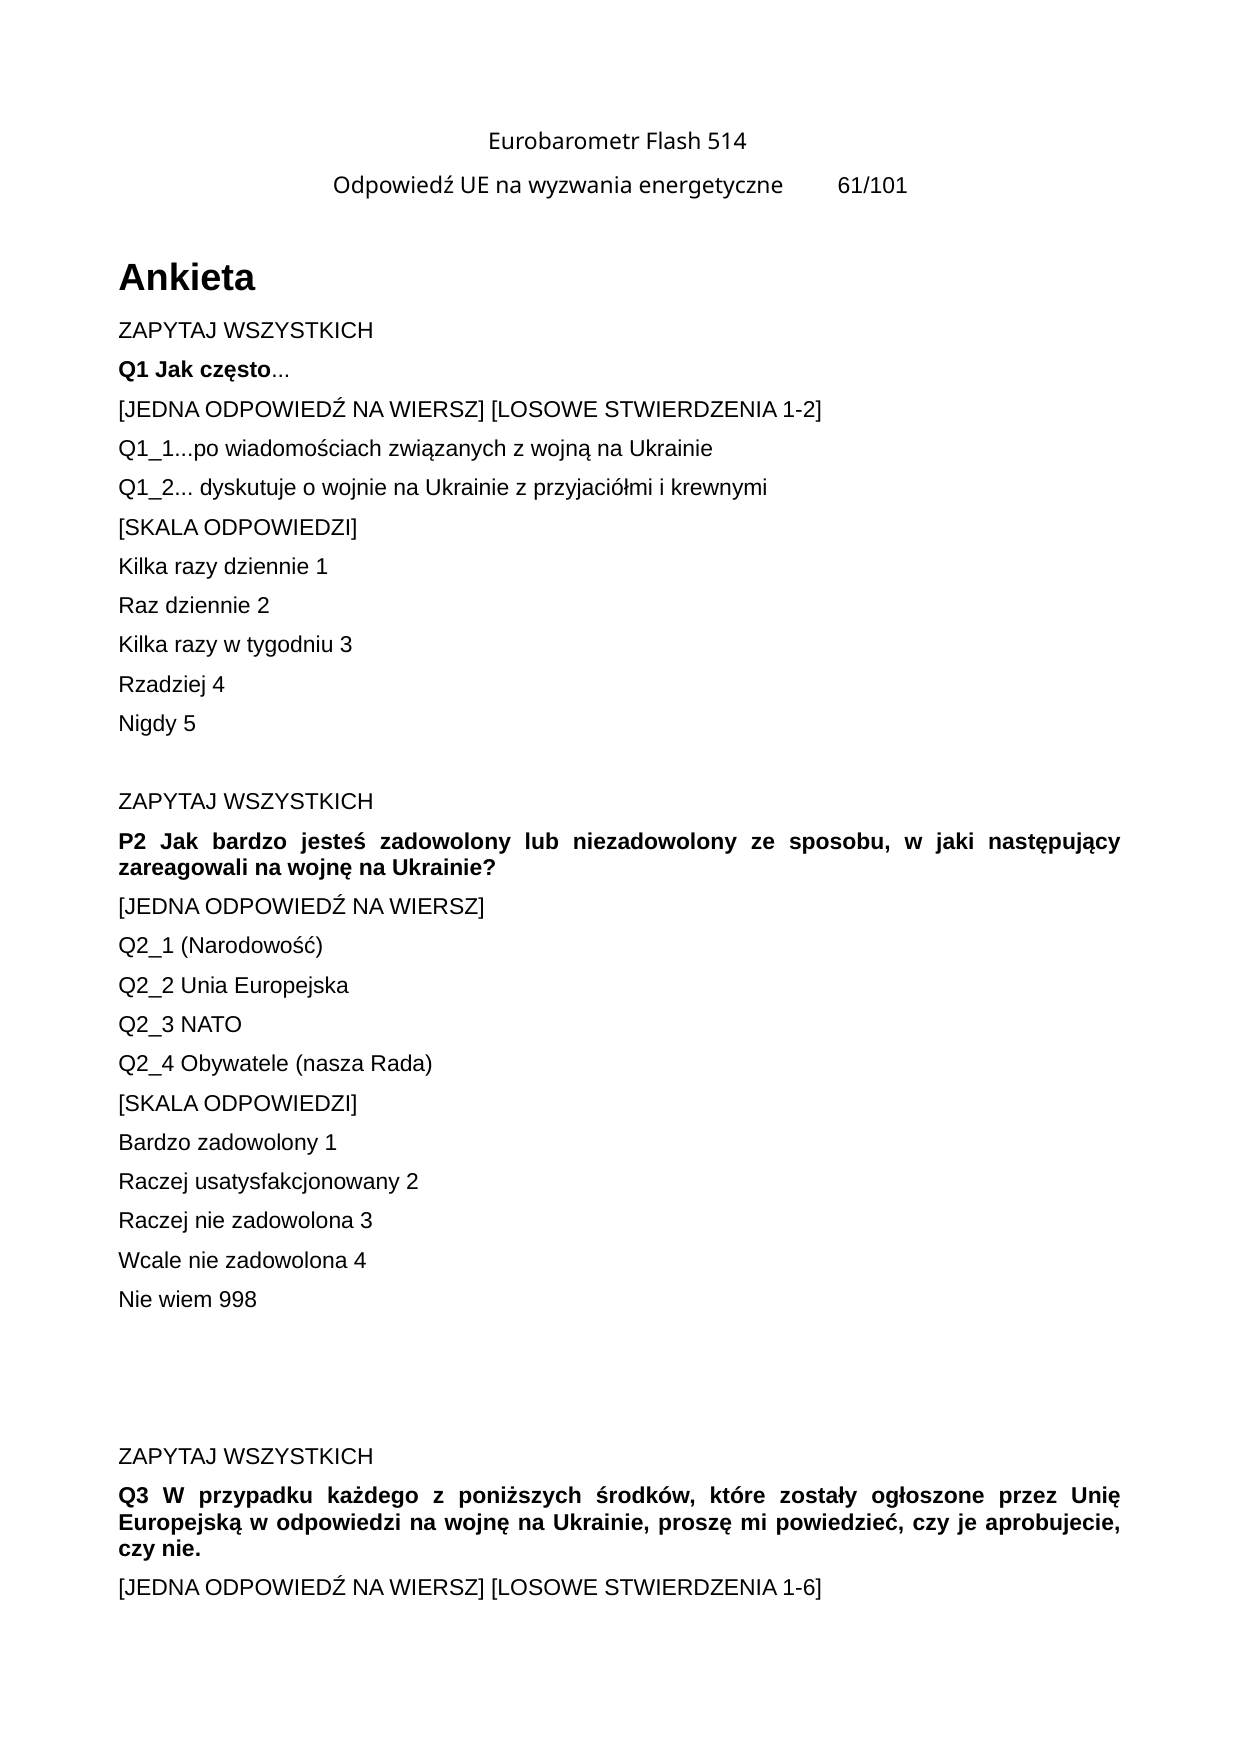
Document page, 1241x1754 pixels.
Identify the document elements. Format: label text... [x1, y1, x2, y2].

text Bardzo zadowolony 1 [118, 1129, 1122, 1155]
text Wcale nie zadowolona 4 [118, 1247, 1122, 1273]
text ZAPYTAJ WSZYSTKICH [118, 317, 1122, 343]
text Q2_1 (Narodowość) [118, 932, 1122, 959]
text Q1_1...po wiadomościach związanych z wojną na Ukrainie [118, 435, 1122, 461]
text Kilka razy dziennie 1 [118, 553, 1122, 579]
text Q1_2... dyskutuje o wojnie na Ukrainie z przyjaciółmi i krewnymi [118, 474, 1122, 501]
text ZAPYTAJ WSZYSTKICH [118, 1443, 1122, 1469]
text Rzadziej 4 [118, 671, 1122, 697]
text Q2_2 Unia Europejska [118, 972, 1122, 998]
text [SKALA ODPOWIEDZI] [118, 1089, 1122, 1116]
text Q3 W przypadku każdego z poniższych środków, które zostały ogłoszone przez Unię Europejską w odpowiedzi na wojnę na Ukrainie, proszę mi powiedzieć, czy je aprobujecie, czy nie. [118, 1482, 1122, 1561]
text Raczej usatysfakcjonowany 2 [118, 1168, 1122, 1194]
text Kilka razy w tygodniu 3 [118, 631, 1122, 658]
text [JEDNA ODPOWIEDŹ NA WIERSZ] [LOSOWE STWIERDZENIA 1-2] [118, 396, 1122, 422]
text Nie wiem 998 [118, 1286, 1122, 1312]
text Q1 Jak często... [118, 356, 1122, 383]
text Q2_3 NATO [118, 1011, 1122, 1037]
text Raz dziennie 2 [118, 592, 1122, 618]
text ZAPYTAJ WSZYSTKICH [118, 788, 1122, 815]
text Q2_4 Obywatele (nasza Rada) [118, 1050, 1122, 1077]
text [JEDNA ODPOWIEDŹ NA WIERSZ] [LOSOWE STWIERDZENIA 1-6] [118, 1574, 1122, 1601]
text Raczej nie zadowolona 3 [118, 1207, 1122, 1234]
text [SKALA ODPOWIEDZI] [118, 513, 1122, 540]
text P2 Jak bardzo jesteś zadowolony lub niezadowolony ze sposobu, w jaki następujący zareagowali na wojnę na Ukrainie? [118, 828, 1122, 880]
text [JEDNA ODPOWIEDŹ NA WIERSZ] [118, 893, 1122, 919]
subtitle Ankieta [118, 254, 1122, 298]
text Nigdy 5 [118, 710, 1122, 736]
